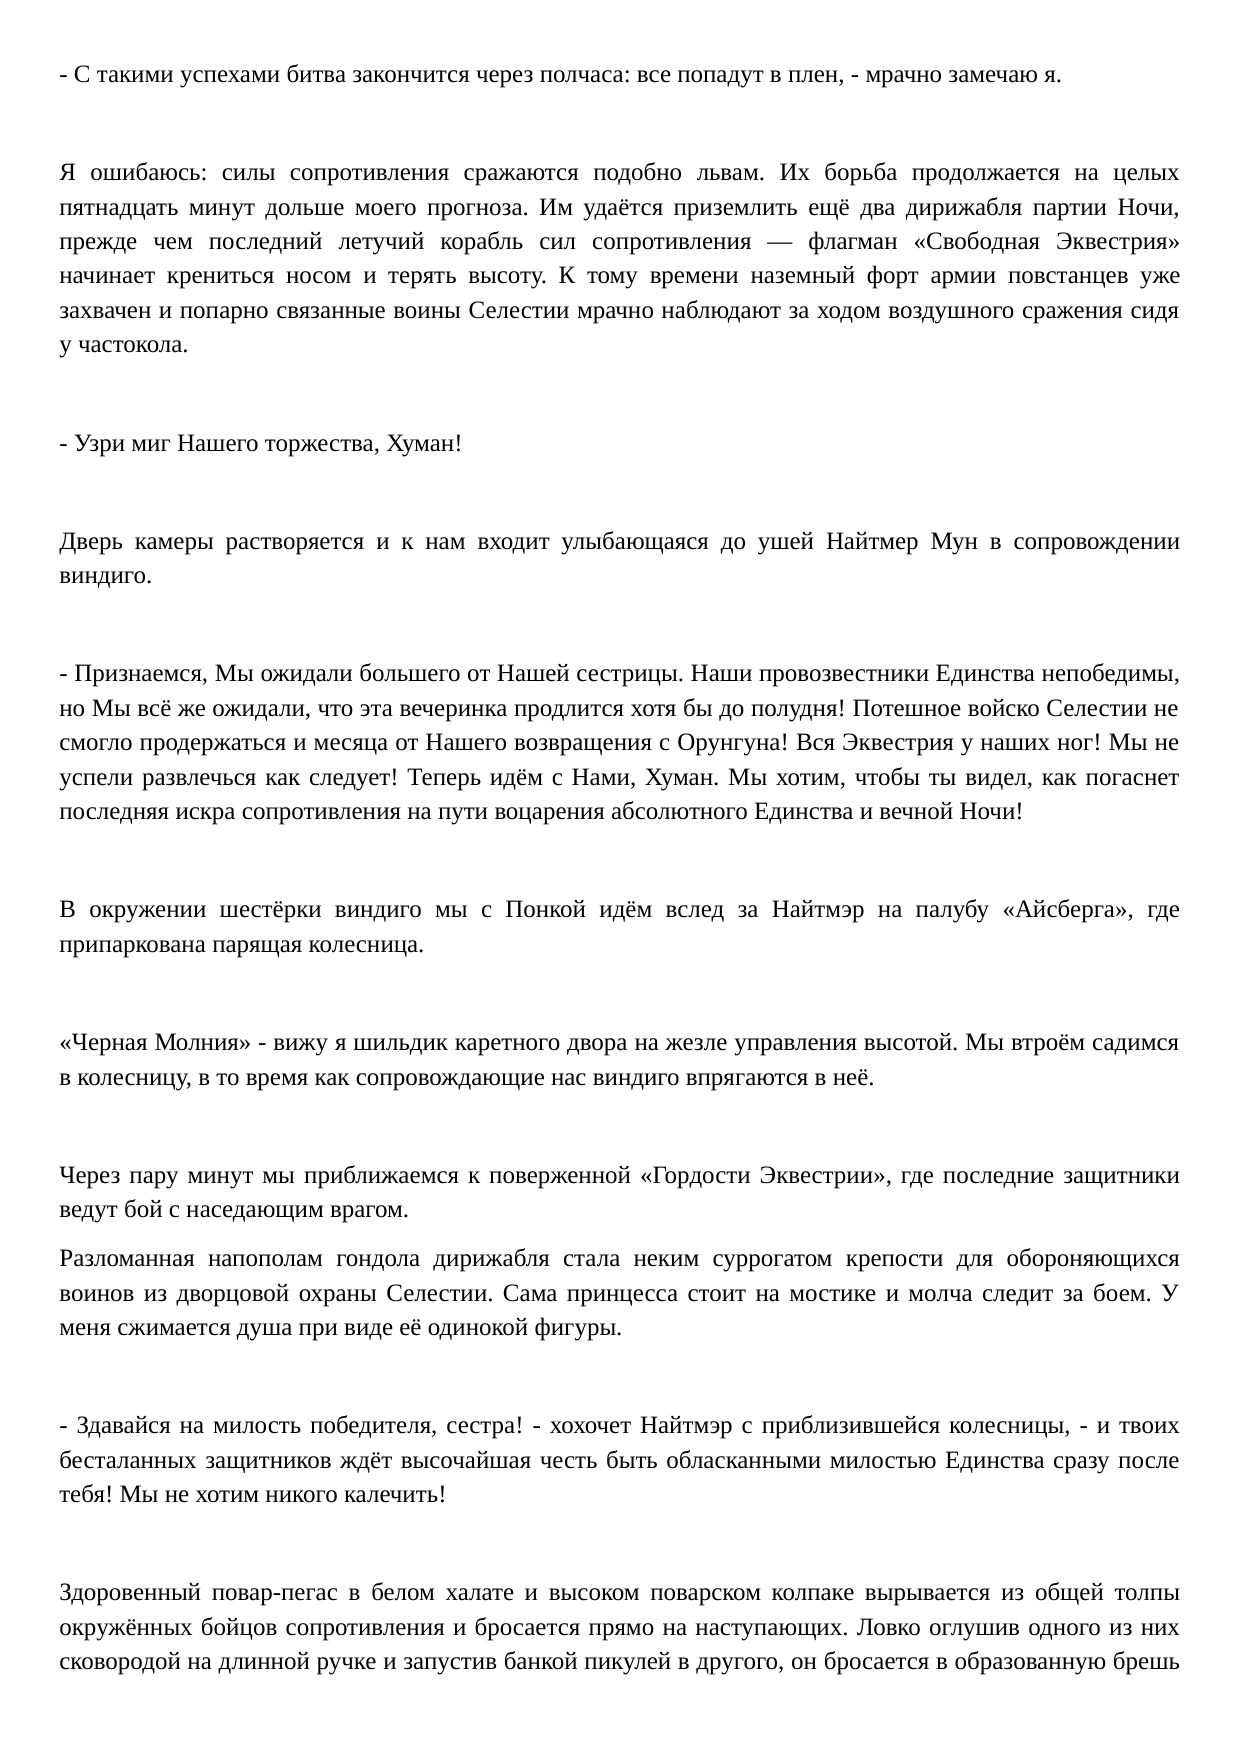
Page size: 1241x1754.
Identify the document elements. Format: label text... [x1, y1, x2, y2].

text Дверь камеры растворяется и к нам входит улыбающаяся до ушей Найтмер Мун в сопровождении виндиго. [59, 526, 1181, 589]
text - С такими успехами битва закончится через полчаса: все попадут в плен, - мрачно замечаю я. [59, 59, 1181, 88]
text Разломанная напополам гондола дирижабля стала неким суррогатом крепости для обороняющихся воинов из дворцовой охраны Селестии. Сама принцесса стоит на мостике и молча следит за боем. У меня сжимается душа при виде её одинокой фигуры. [59, 1243, 1181, 1341]
text Через пару минут мы приближаемся к поверженной «Гордости Эквестрии», где последние защитники ведут бой с наседающим врагом. [59, 1160, 1181, 1223]
text Здоровенный повар-пегас в белом халате и высоком поварском колпаке вырывается из общей толпы окружённых бойцов сопротивления и бросается прямо на наступающих. Ловко оглушив одного из них сковородой на длинной ручке и запустив банкой пикулей в другого, он бросается в образованную брешь [59, 1577, 1181, 1675]
text - Признаемся, Мы ожидали большего от Нашей сестрицы. Наши провозвестники Единства непобедимы, но Мы всё же ожидали, что эта вечеринка продлится хотя бы до полудня! Потешное войско Селестии не смогло продержаться и месяца от Нашего возвращения с Орунгуна! Вся Эквестрия у наших ног! Мы не успели развлечься как следует! Теперь идём с Нами, Хуман. Мы хотим, чтобы ты видел, как погаснет последняя искра сопротивления на пути воцарения абсолютного Единства и вечной Ночи! [59, 658, 1181, 825]
text - Узри миг Нашего торжества, Хуман! [59, 428, 1181, 456]
text «Черная Молния» - вижу я шильдик каретного двора на жезле управления высотой. Мы втроём садимся в колесницу, в то время как сопровождающие нас виндиго впрягаются в неё. [59, 1027, 1181, 1090]
text В окружении шестёрки виндиго мы с Понкой идём вслед за Найтмэр на палубу «Айсберга», где припаркована парящая колесница. [59, 894, 1181, 958]
text Я ошибаюсь: силы сопротивления сражаются подобно львам. Их борьба продолжается на целых пятнадцать минут дольше моего прогноза. Им удаётся приземлить ещё два дирижабля партии Ночи, прежде чем последний летучий корабль сил сопротивления — флагман «Свободная Эквестрия» начинает крениться носом и терять высоту. К тому времени наземный форт армии повстанцев уже захвачен и попарно связанные воины Селестии мрачно наблюдают за ходом воздушного сражения сидя у частокола. [59, 157, 1181, 358]
text - Здавайся на милость победителя, сестра! - хохочет Найтмэр с приблизившейся колесницы, - и твоих бесталанных защитников ждёт высочайшая честь быть обласканными милостью Единства сразу после тебя! Мы не хотим никого калечить! [59, 1410, 1181, 1508]
